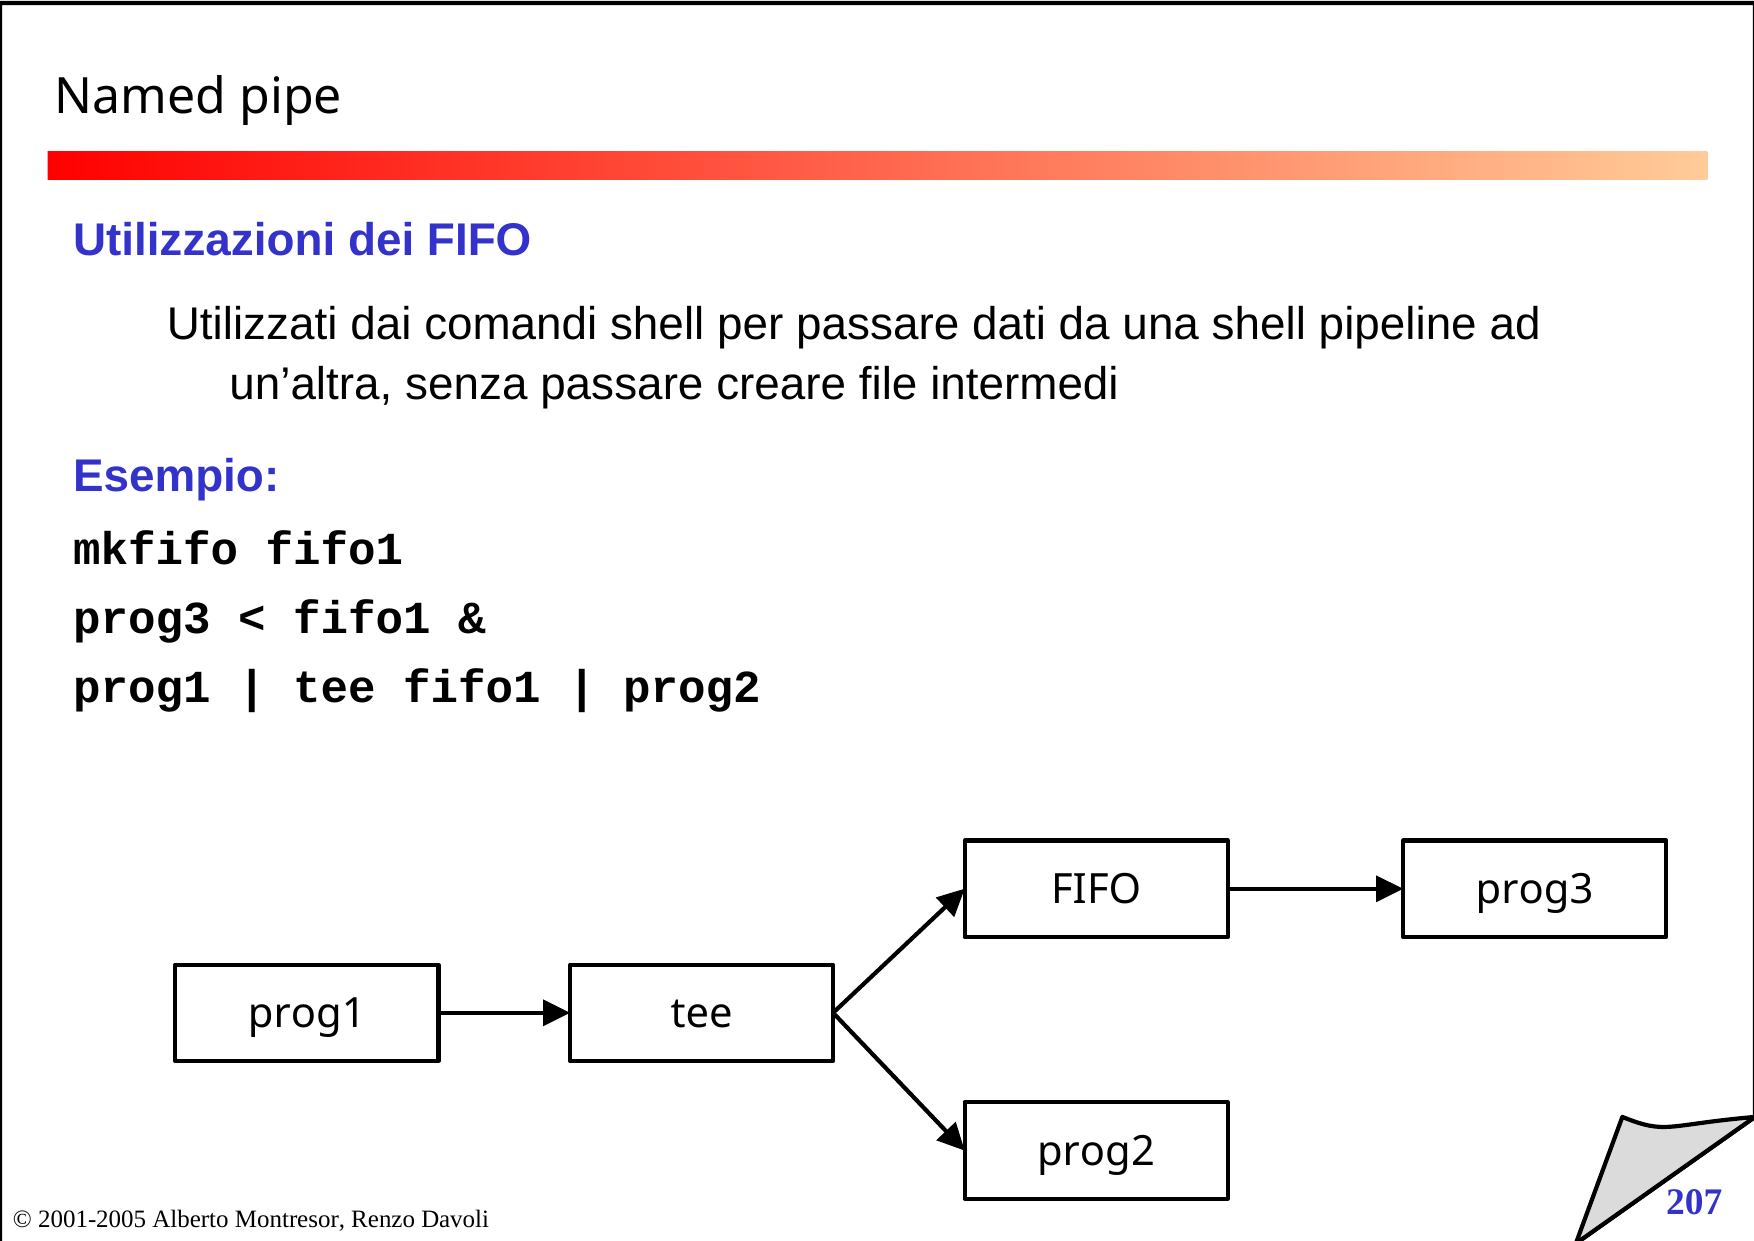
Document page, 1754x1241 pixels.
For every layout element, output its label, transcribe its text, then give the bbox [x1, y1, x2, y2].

title Named pipe [40, 49, 1714, 144]
text_box tee [570, 964, 834, 1061]
text_box FIFO [964, 840, 1228, 937]
text_box prog3 [1403, 840, 1667, 937]
text_box prog1 [175, 964, 439, 1061]
text_box prog2 [964, 1102, 1228, 1199]
list Utilizzazioni dei FIFO Utilizzati dai comandi shell per passare dati da una shell pipeline ad un’altra, senza passare creare file intermedi Esempio: mkfifo fifo1 prog3 < fifo1 & prog1 | tee fifo1 | prog2 [58, 206, 1696, 776]
